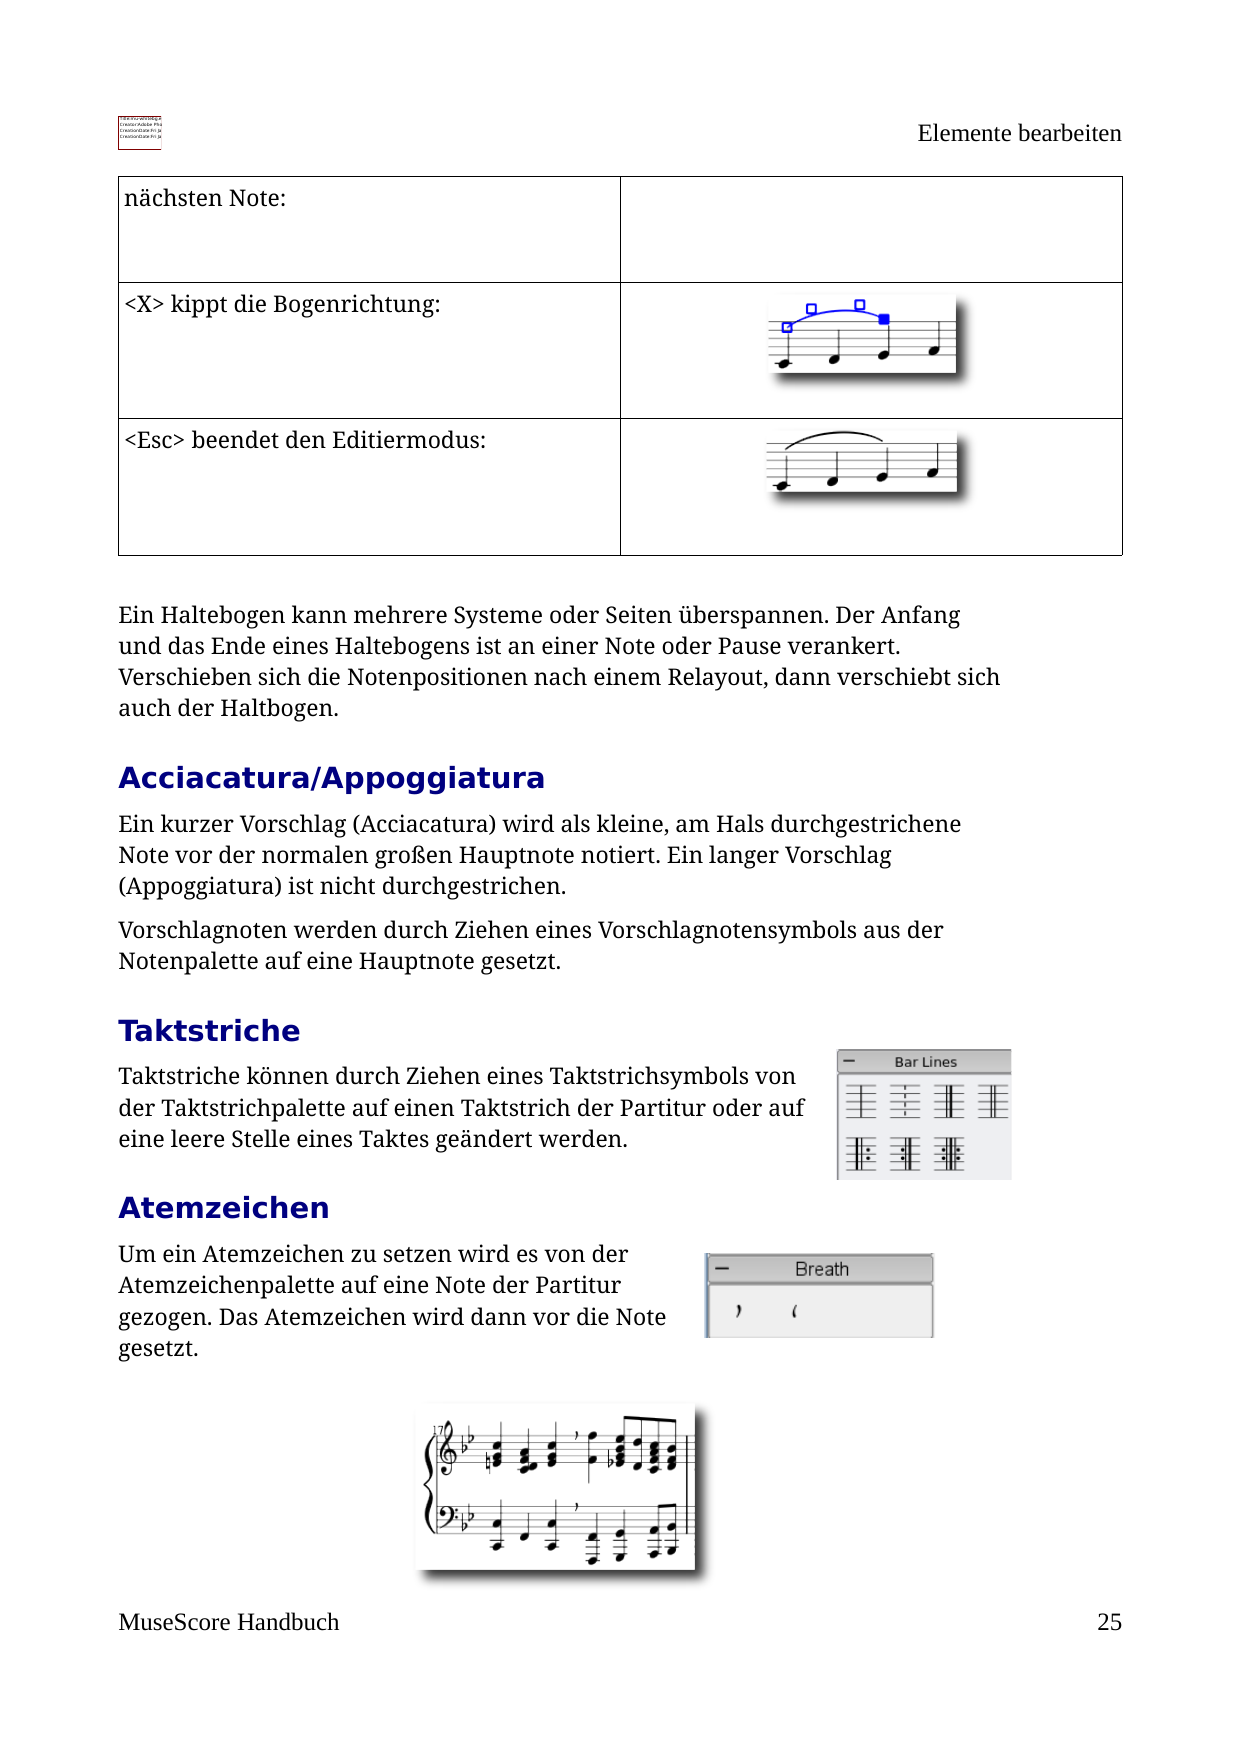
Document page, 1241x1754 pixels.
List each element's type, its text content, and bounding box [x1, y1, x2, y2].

picture [761, 287, 981, 398]
table_cell nächsten Note: [119, 177, 620, 282]
table_cell [621, 419, 1122, 555]
text Ein Haltebogen kann mehrere Systeme oder Seiten überspannen. Der Anfang und das Ende eines Haltebogens ist an einer Note oder Pause verankert. Verschieben sich die Notenpositionen nach einem Relayout, dann verschiebt sich auch der Haltbogen. [118, 599, 1004, 724]
subtitle Taktstriche [118, 1014, 1122, 1048]
text Um ein Atemzeichen zu setzen wird es von der Atemzeichenpalette auf eine Note der Partitur gezogen. Das Atemzeichen wird dann vor die Note gesetzt. [118, 1238, 1004, 1363]
picture [408, 1396, 720, 1595]
table_cell [621, 177, 1122, 282]
table_cell <X> kippt die Bogenrichtung: [119, 283, 620, 418]
table_cell [621, 283, 1122, 287]
picture [704, 1253, 936, 1338]
picture [836, 1049, 1012, 1180]
subtitle Acciacatura/Appoggiatura [118, 761, 1122, 795]
text Vorschlagnoten werden durch Ziehen eines Vorschlagnotensymbols aus der Notenpalette auf eine Hauptnote gesetzt. [118, 914, 1004, 976]
table_cell <Esc> beendet den Editiermodus: [119, 419, 620, 555]
text Taktstriche können durch Ziehen eines Taktstrichsymbols von der Taktstrichpalette auf einen Taktstrich der Partitur oder auf eine leere Stelle eines Taktes geändert werden. [118, 1060, 836, 1154]
subtitle Atemzeichen [118, 1192, 1122, 1226]
text Ein kurzer Vorschlag (Acciacatura) wird als kleine, am Hals durchgestrichene Note vor der normalen großen Hauptnote notiert. Ein langer Vorschlag (Appoggiatura) ist nicht durchgestrichen. [118, 808, 1004, 901]
picture [760, 424, 982, 517]
table_cell [621, 288, 1122, 418]
